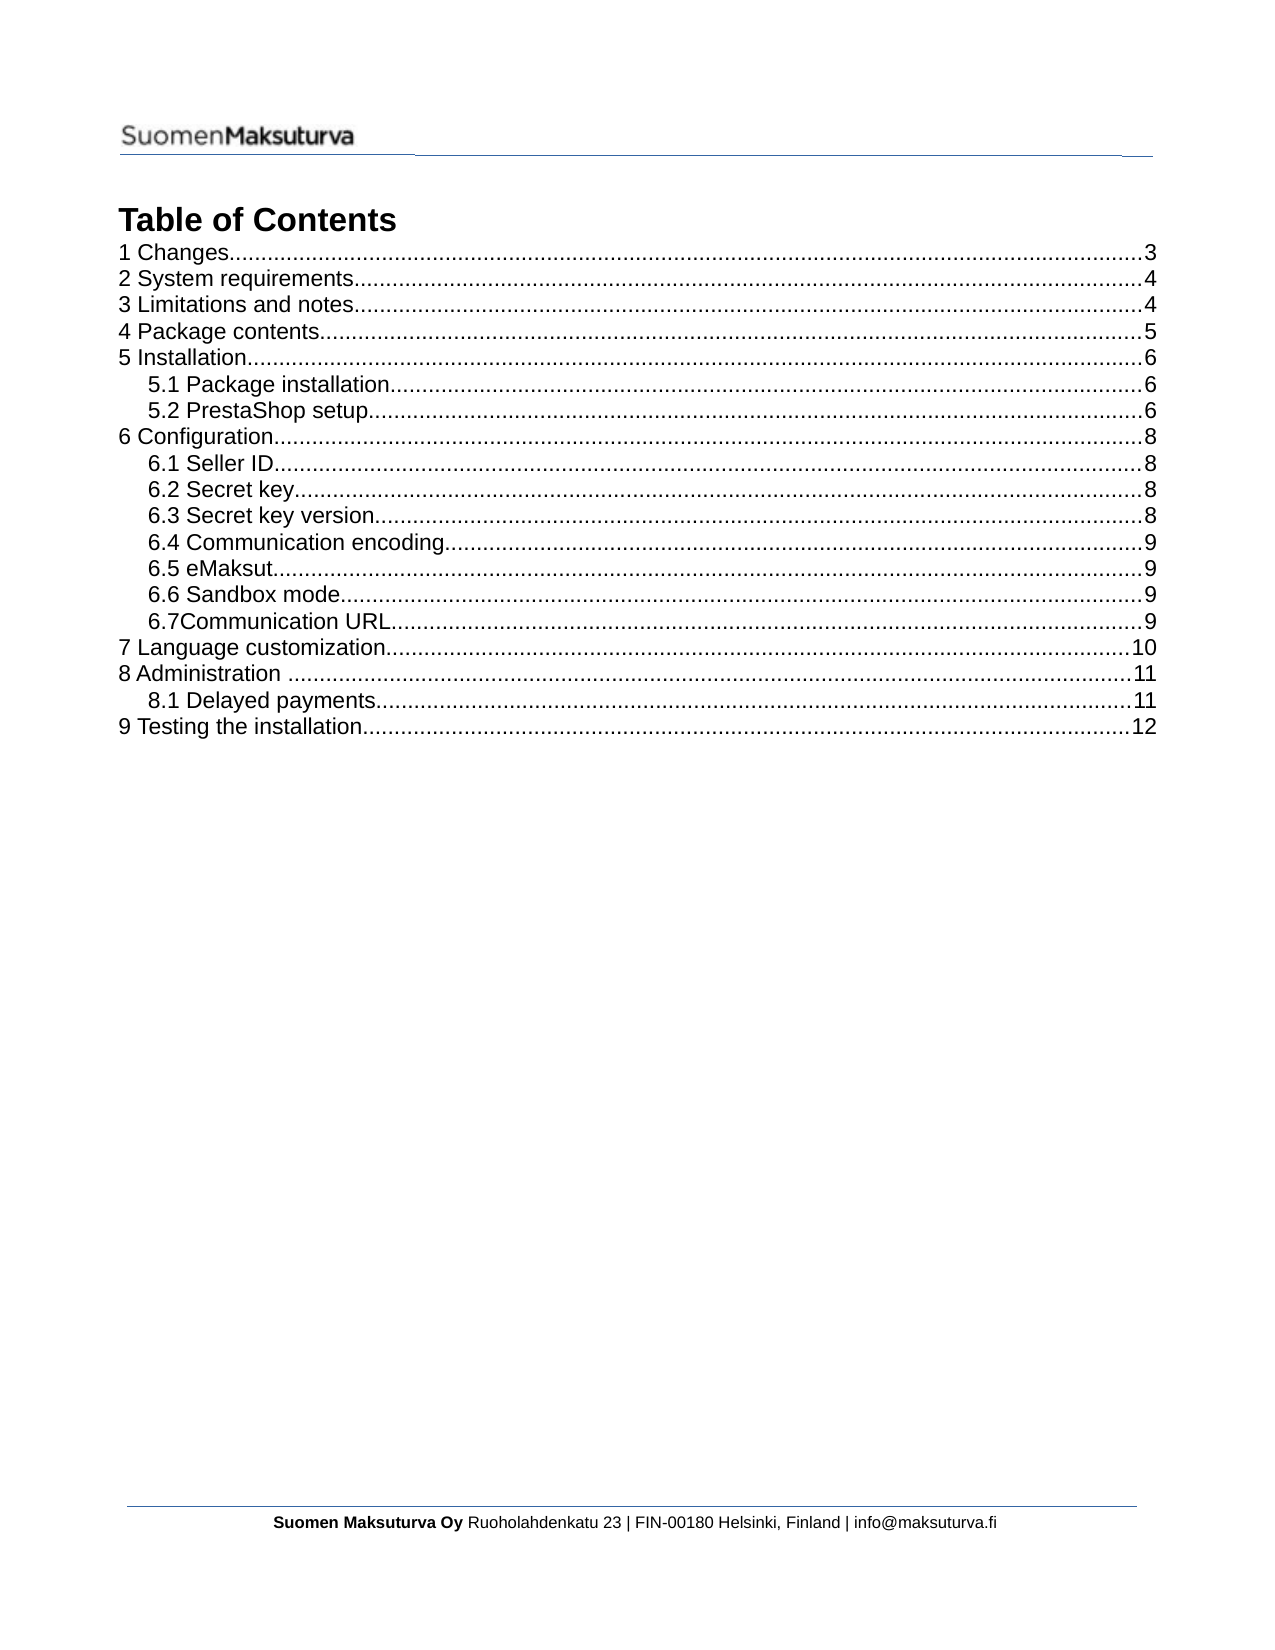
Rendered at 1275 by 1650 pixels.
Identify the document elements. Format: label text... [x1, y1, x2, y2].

text 5.1 Package installation 6 [148, 371, 1157, 397]
text 6 Configuration 8 [118, 423, 1157, 449]
text 6.1 Seller ID 8 [148, 449, 1157, 476]
text 5 Installation 6 [118, 344, 1157, 371]
text 2 System requirements 4 [118, 265, 1157, 291]
text 9 Testing the installation 12 [118, 713, 1157, 739]
text 6.4 Communication encoding 9 [148, 529, 1157, 555]
text 3 Limitations and notes 4 [118, 291, 1157, 318]
text 6.2 Secret key 8 [148, 476, 1157, 502]
text 6.3 Secret key version 8 [148, 502, 1157, 529]
text 6.5 eMaksut 9 [148, 555, 1157, 581]
text 6.7Communication URL 9 [148, 608, 1157, 634]
text 4 Package contents 5 [118, 318, 1157, 344]
subtitle Table of Contents [118, 200, 1157, 239]
picture [120, 124, 358, 147]
text 1 Changes 3 [118, 239, 1157, 265]
text 6.6 Sandbox mode 9 [148, 581, 1157, 608]
text 5.2 PrestaShop setup 6 [148, 397, 1157, 423]
text 8.1 Delayed payments 11 [148, 687, 1157, 713]
text 7 Language customization 10 [118, 634, 1157, 660]
text 8 Administration 11 [118, 660, 1157, 687]
